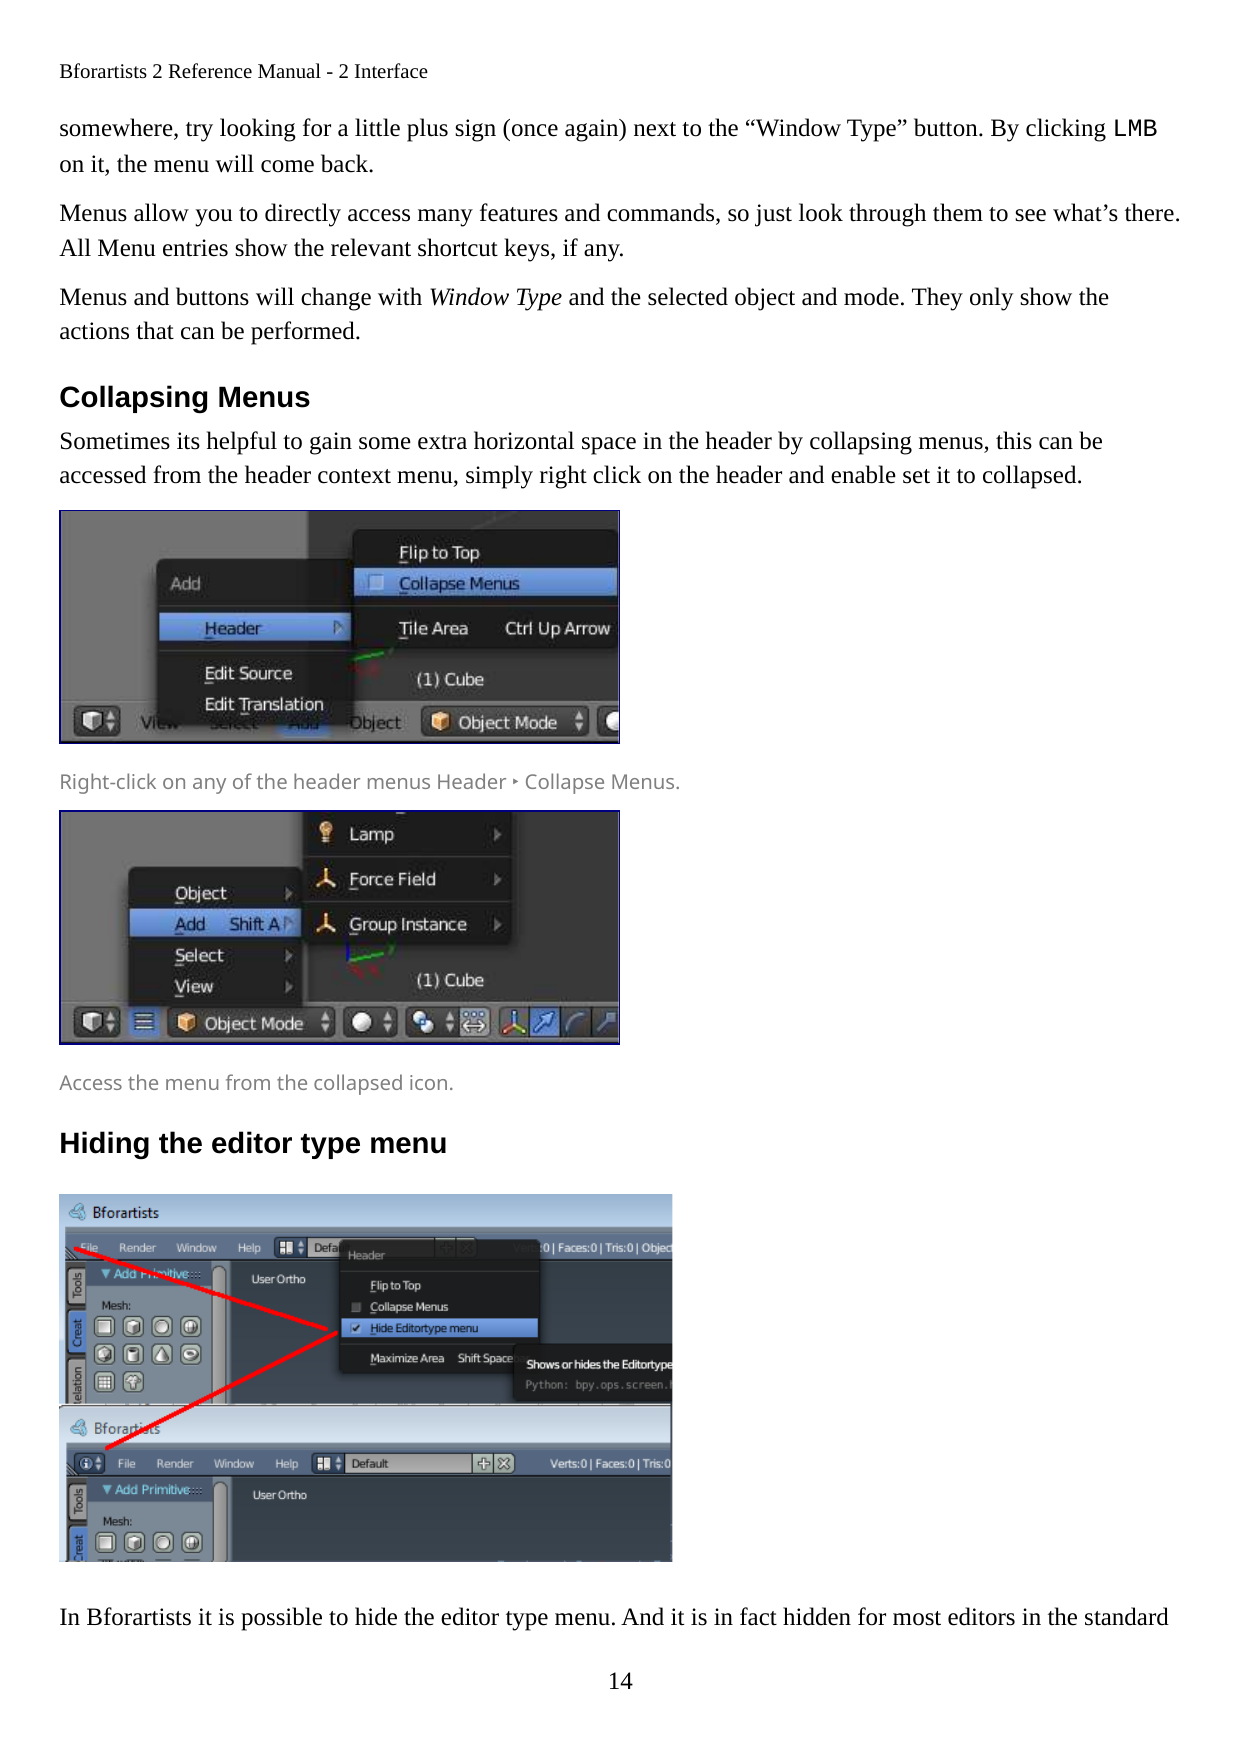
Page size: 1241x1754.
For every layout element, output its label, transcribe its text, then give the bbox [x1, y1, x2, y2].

text Sometimes its helpful to gain some extra horizontal space in the header by collapsing menus, this can be accessed from the header context menu, simply right click on the header and enable set it to collapsed. [59, 426, 1181, 489]
text Right-click on any of the header menus Header ‣ Collapse Menus. [59, 764, 1181, 796]
text Access the menu from the collapsed icon. [59, 1065, 1181, 1096]
text somewhere, try looking for a little plus sign (once again) next to the “Window Type” button. By clicking LMB on it, the menu will come back. [59, 113, 1181, 178]
text Menus allow you to directly access many features and commands, so just look through them to see what’s there. All Menu entries show the relevant shortcut keys, if any. [59, 198, 1181, 261]
text Menus and buttons will change with Window Type and the selected object and mode. They only show the actions that can be performed. [59, 282, 1181, 345]
picture [61, 511, 619, 743]
picture [59, 1194, 673, 1562]
subtitle Hiding the editor type menu [59, 1126, 1181, 1159]
text In Bforartists it is possible to hide the editor type menu. And it is in fact hidden for most editors in the standard [59, 1172, 1181, 1630]
subtitle Collapsing Menus [59, 380, 1181, 414]
picture [61, 812, 619, 1043]
